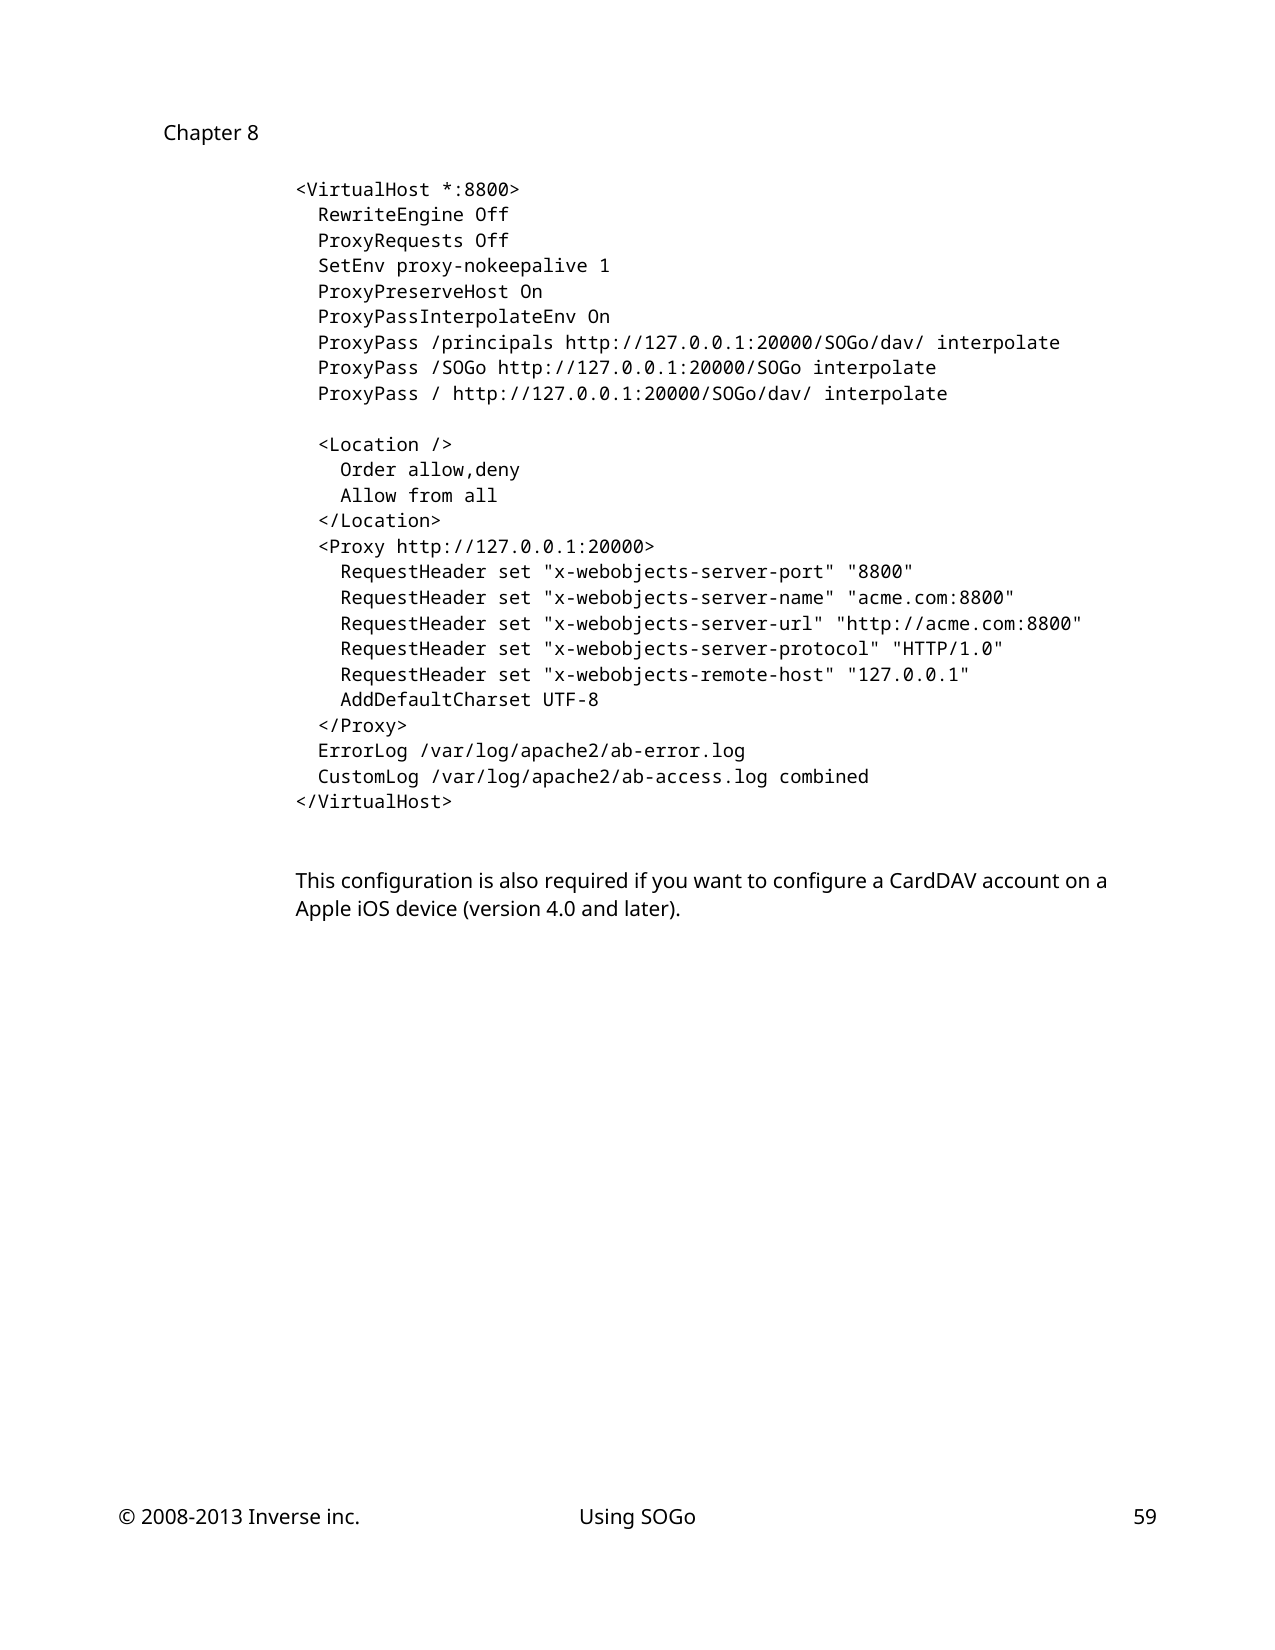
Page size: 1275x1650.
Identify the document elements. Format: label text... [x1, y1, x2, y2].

text <Location /> [295, 431, 1157, 457]
text ProxyRequests Off [295, 227, 1157, 253]
text <Proxy http://127.0.0.1:20000> [295, 533, 1157, 559]
text Order allow,deny [295, 457, 1157, 482]
text Allow from all [295, 482, 1157, 508]
text ErrorLog /var/log/apache2/ab-error.log [295, 737, 1157, 763]
text RequestHeader set "x-webobjects-server-port" "8800" [295, 559, 1157, 584]
text RequestHeader set "x-webobjects-remote-host" "127.0.0.1" [295, 661, 1157, 686]
text RewriteEngine Off [295, 202, 1157, 227]
text ProxyPass / http://127.0.0.1:20000/SOGo/dav/ interpolate [295, 380, 1157, 406]
text AddDefaultCharset UTF-8 [295, 686, 1157, 712]
text </Proxy> [295, 712, 1157, 737]
text RequestHeader set "x-webobjects-server-name" "acme.com:8800" [295, 584, 1157, 610]
text CustomLog /var/log/apache2/ab-access.log combined [295, 763, 1157, 788]
text <VirtualHost *:8800> [295, 176, 1157, 202]
text RequestHeader set "x-webobjects-server-url" "http://acme.com:8800" [295, 610, 1157, 635]
text </Location> [295, 508, 1157, 533]
text ProxyPreserveHost On [295, 278, 1157, 304]
text ProxyPass /principals http://127.0.0.1:20000/SOGo/dav/ interpolate [295, 329, 1157, 355]
text SetEnv proxy-nokeepalive 1 [295, 253, 1157, 278]
text RequestHeader set "x-webobjects-server-protocol" "HTTP/1.0" [295, 635, 1157, 661]
text </VirtualHost> [295, 788, 1157, 814]
text ProxyPassInterpolateEnv On [295, 304, 1157, 329]
text ProxyPass /SOGo http://127.0.0.1:20000/SOGo interpolate [295, 355, 1157, 380]
text This configuration is also required if you want to configure a CardDAV account on a Apple iOS device (version 4.0 and later). [295, 866, 1157, 923]
